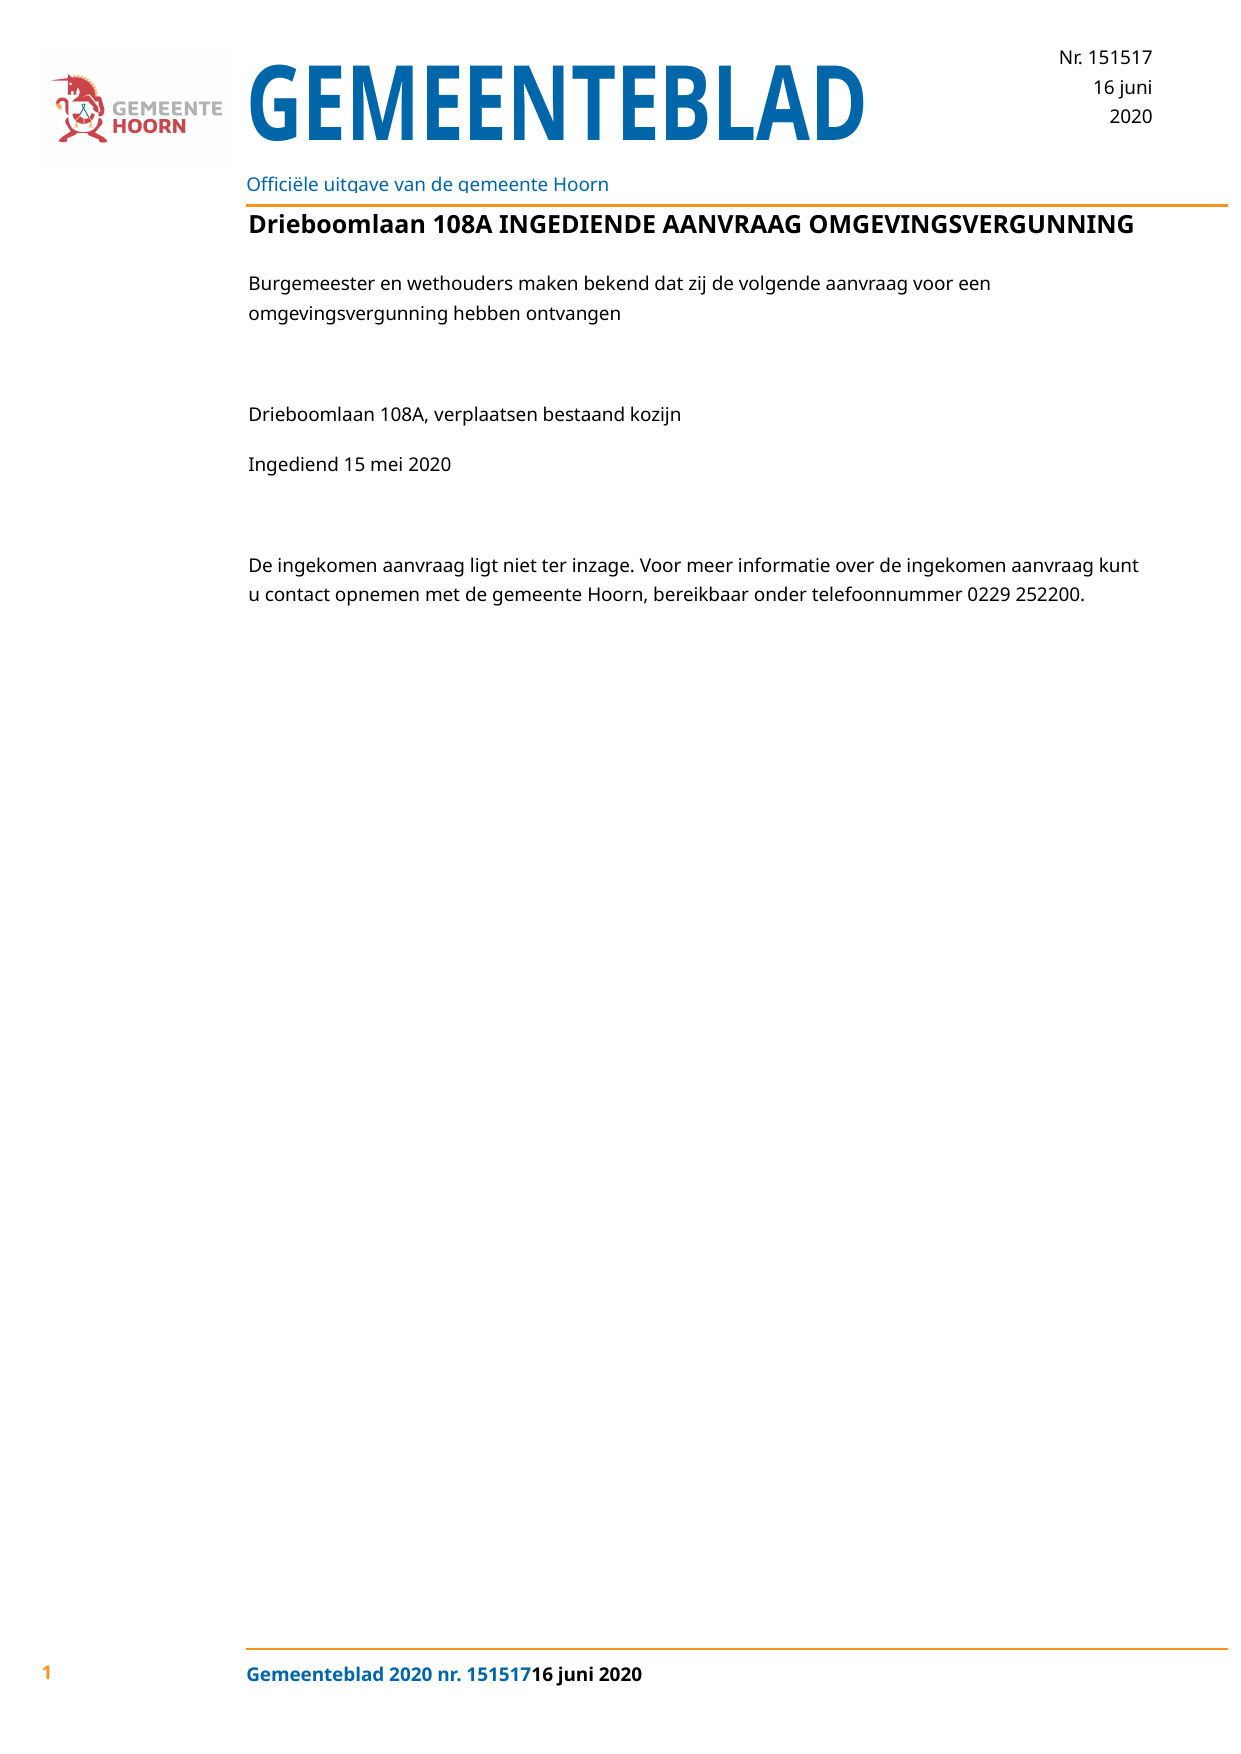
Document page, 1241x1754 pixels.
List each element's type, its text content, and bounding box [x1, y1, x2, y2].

text Burgemeester en wethouders maken bekend dat zij de volgende aanvraag voor een omgevingsvergunning hebben ontvangen [248, 270, 1152, 326]
text Drieboomlaan 108A INGEDIENDE AANVRAAG OMGEVINGSVERGUNNING [248, 207, 1152, 241]
text De ingekomen aanvraag ligt niet ter inzage. Voor meer informatie over de ingekomen aanvraag kunt u contact opnemen met de gemeente Hoorn, bereikbaar onder telefoonnummer 0229 252200. [248, 552, 1152, 607]
text Drieboomlaan 108A, verplaatsen bestaand kozijn [248, 401, 1152, 426]
picture [41, 47, 231, 172]
text Ingediend 15 mei 2020 [248, 451, 1152, 477]
